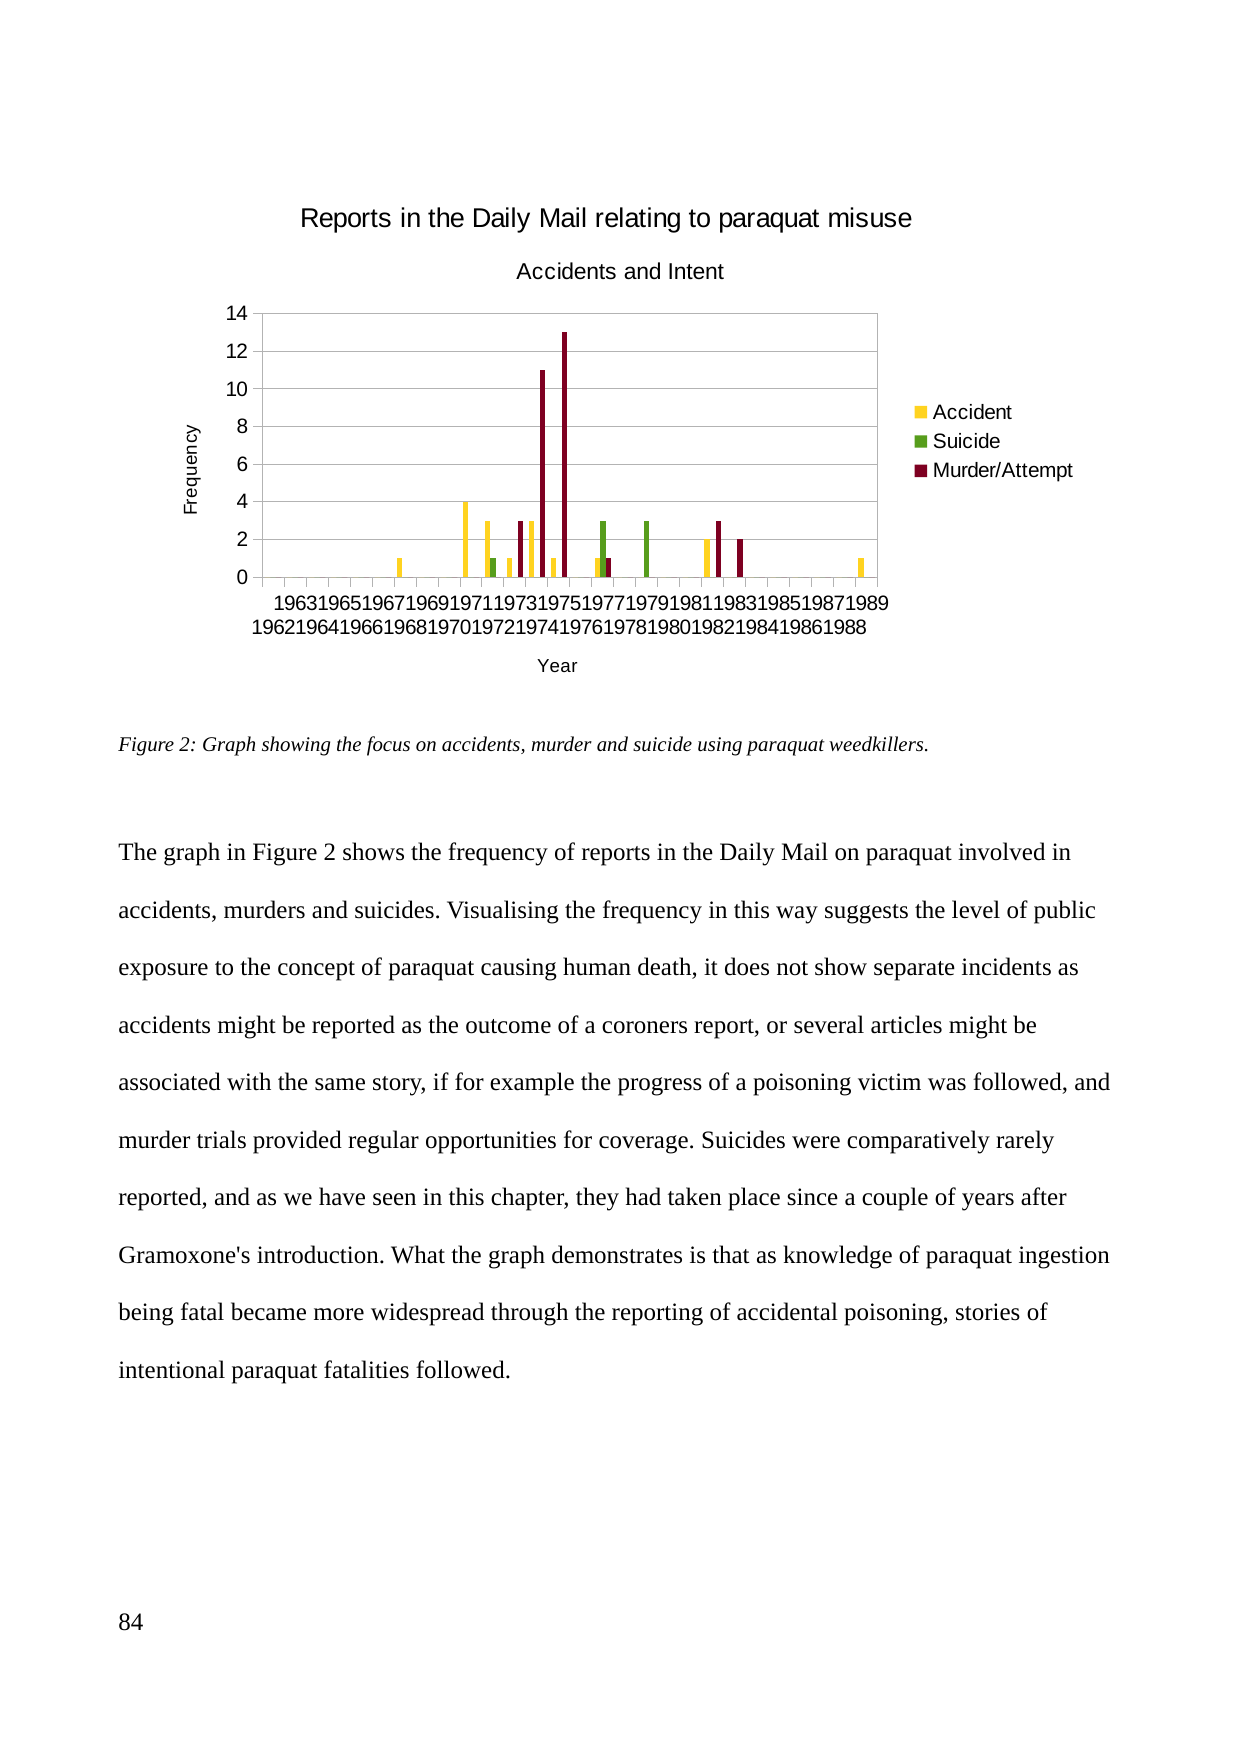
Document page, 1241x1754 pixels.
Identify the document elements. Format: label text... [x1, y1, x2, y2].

text The graph in Figure 2 shows the frequency of reports in the Daily Mail on paraquat involved in accidents, murders and suicides. Visualising the frequency in this way suggests the level of public exposure to the concept of paraquat causing human death, it does not show separate incidents as accidents might be reported as the outcome of a coroners report, or several articles might be associated with the same story, if for example the progress of a poisoning victim was followed, and murder trials provided regular opportunities for coverage. Suicides were comparatively rarely reported, and as we have seen in this chapter, they had taken place since a couple of years after Gramoxone's introduction. What the graph demonstrates is that as knowledge of paraquat ingestion being fatal became more widespread through the reporting of accidental poisoning, stories of intentional paraquat fatalities followed. [118, 837, 1122, 1383]
text Figure 2: Graph showing the focus on accidents, murder and suicide using paraquat weedkillers. [118, 176, 1122, 756]
